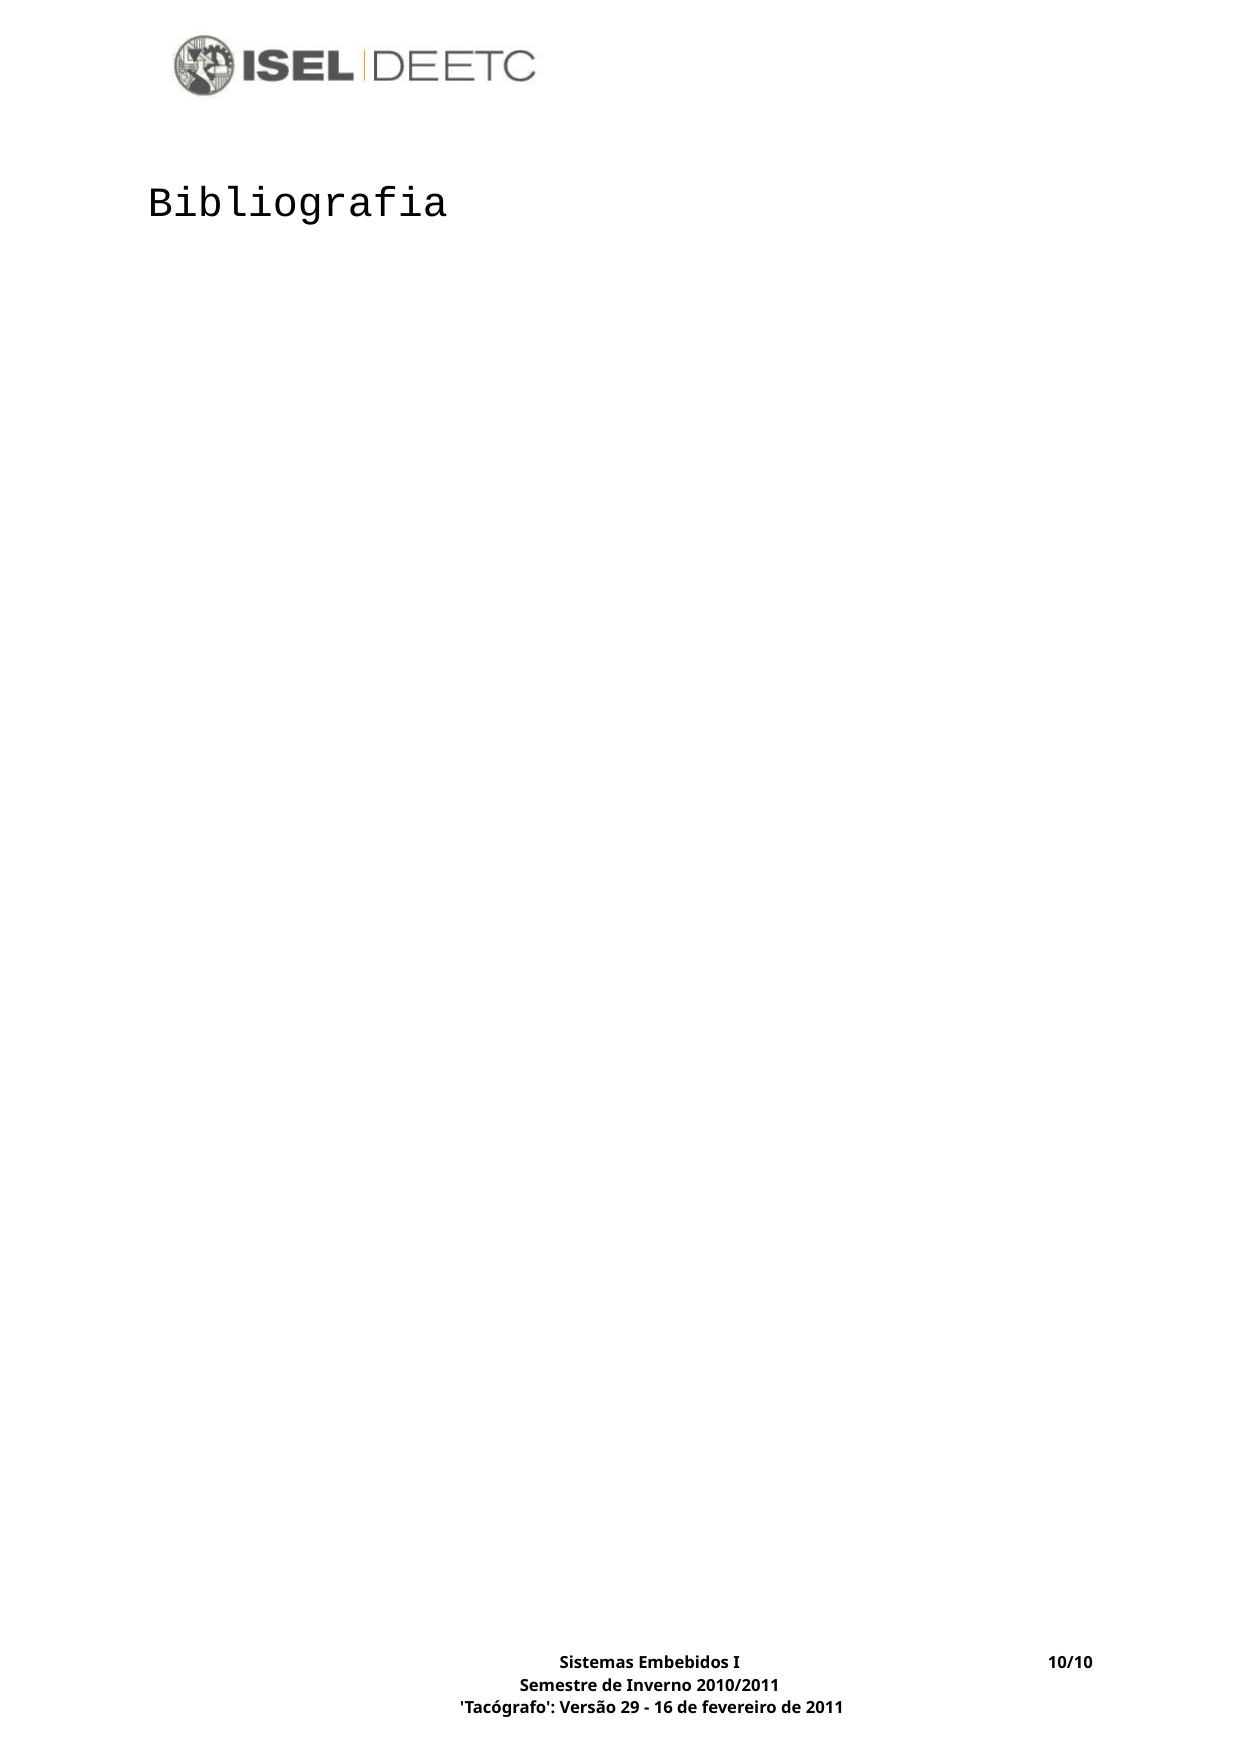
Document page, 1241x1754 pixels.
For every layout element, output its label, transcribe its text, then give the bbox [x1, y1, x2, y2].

subtitle Bibliografia [148, 181, 1093, 228]
picture [164, 20, 566, 121]
